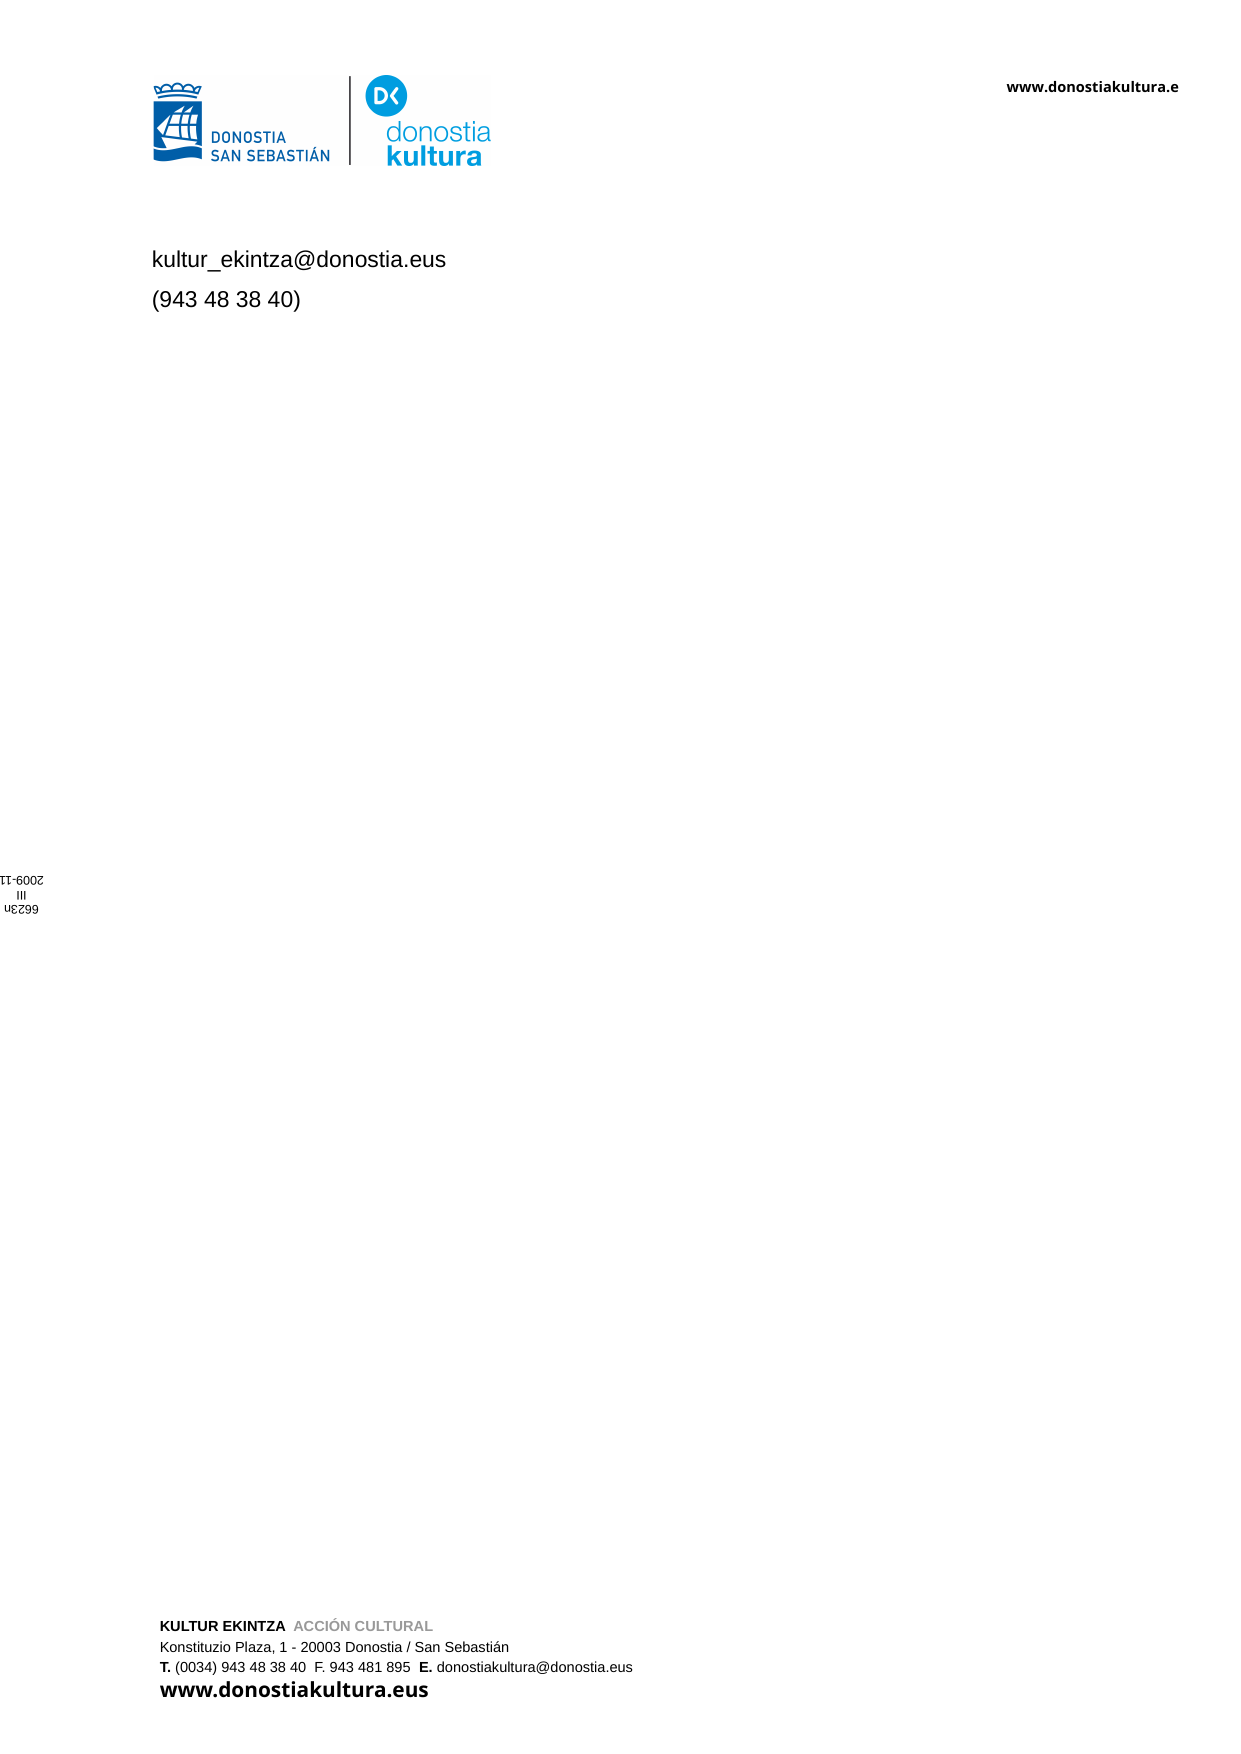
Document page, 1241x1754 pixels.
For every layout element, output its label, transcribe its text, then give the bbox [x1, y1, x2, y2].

picture [391, 88, 397, 104]
text (943 48 38 40) [152, 286, 1114, 312]
text kultur_ekintza@donostia.eus [152, 246, 1114, 273]
picture [375, 88, 387, 104]
picture [153, 75, 491, 166]
